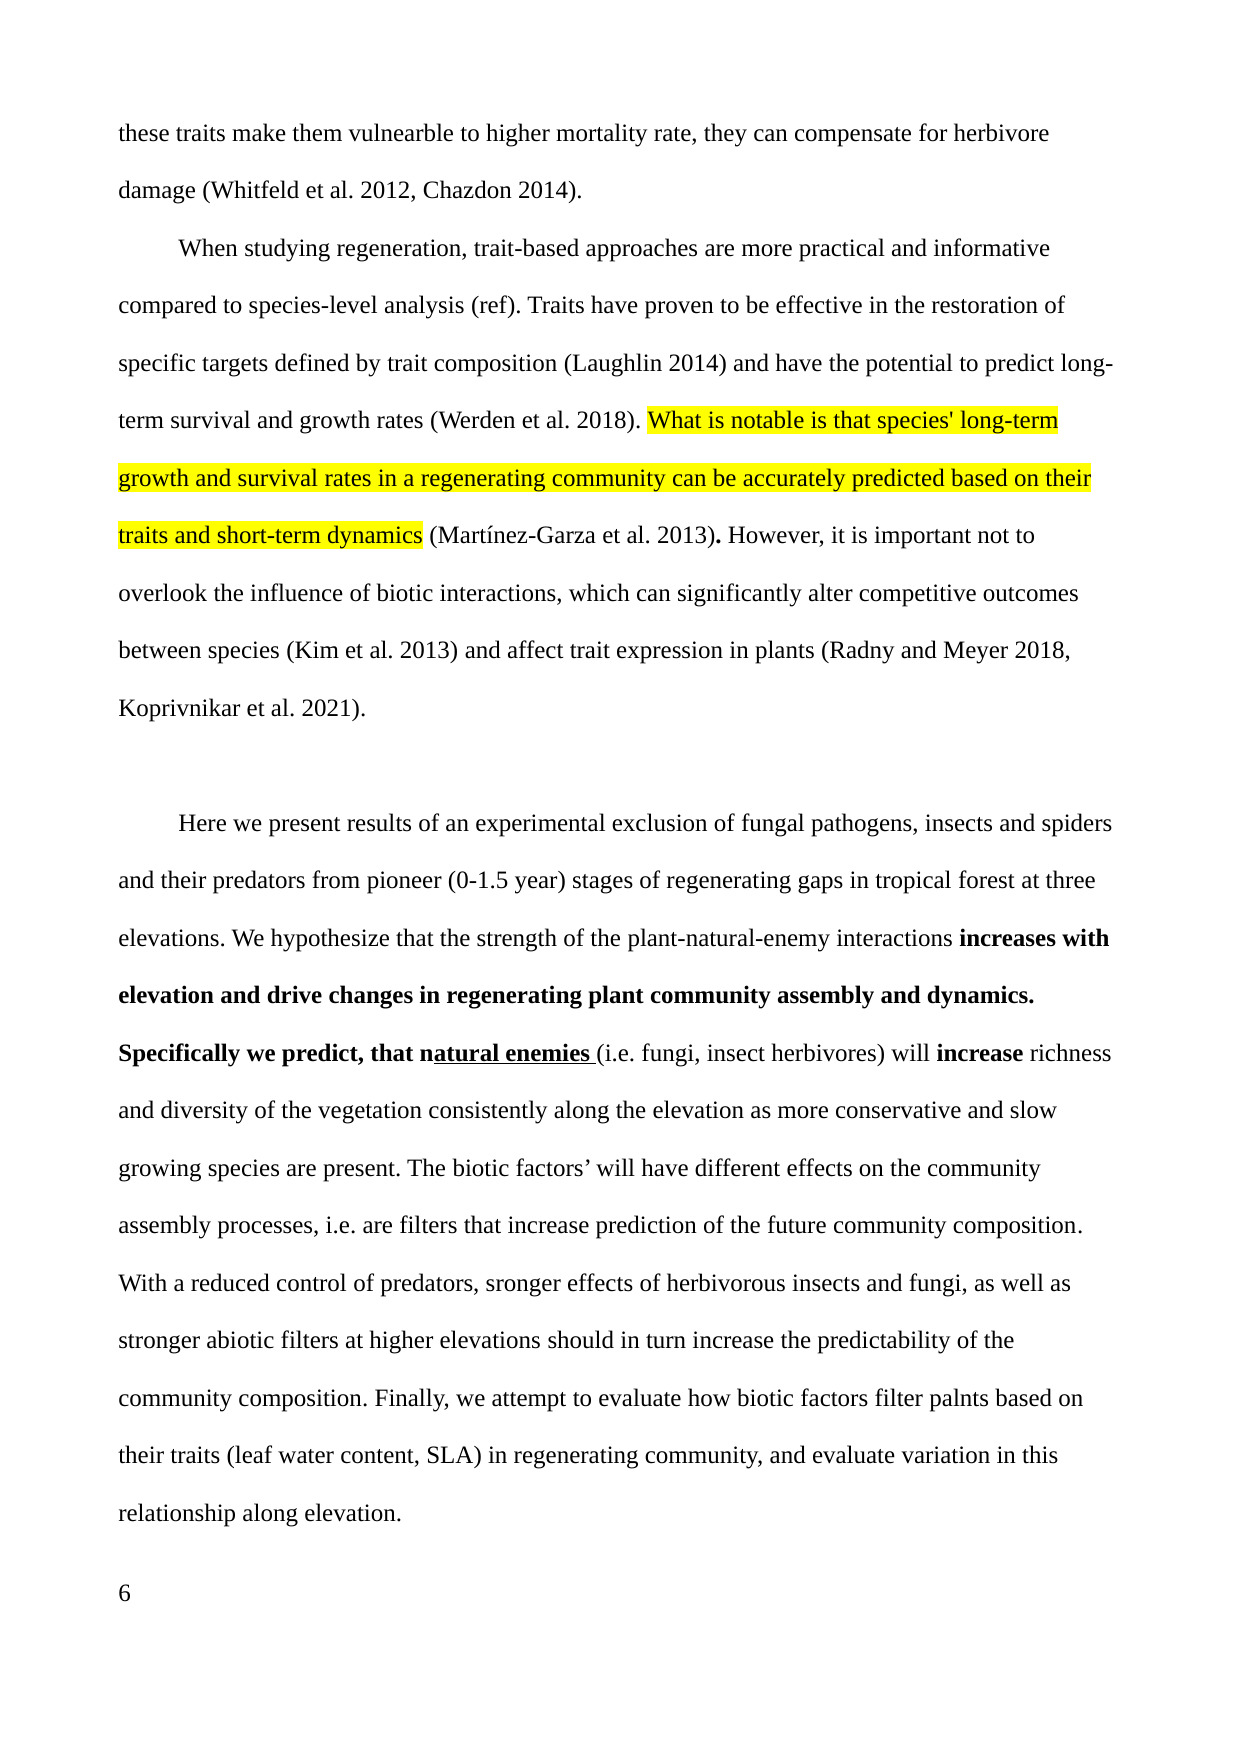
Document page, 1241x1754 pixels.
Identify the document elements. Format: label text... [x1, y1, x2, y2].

text When studying regeneration, trait-based approaches are more practical and informative compared to species-level analysis (ref). Traits have proven to be effective in the restoration of specific targets defined by trait composition (Laughlin 2014) and have the potential to predict long-term survival and growth rates (Werden et al. 2018). What is notable is that species' long-term growth and survival rates in a regenerating community can be accurately predicted based on their traits and short-term dynamics (Martínez-Garza et al. 2013). However, it is important not to overlook the influence of biotic interactions, which can significantly alter competitive outcomes between species (Kim et al. 2013) and affect trait expression in plants (Radny and Meyer 2018, Koprivnikar et al. 2021). [118, 233, 1122, 722]
text Here we present results of an experimental exclusion of fungal pathogens, insects and spiders and their predators from pioneer (0-1.5 year) stages of regenerating gaps in tropical forest at three elevations. We hypothesize that the strength of the plant-natural-enemy interactions increases with elevation and drive changes in regenerating plant community assembly and dynamics. Specifically we predict, that natural enemies (i.e. fungi, insect herbivores) will increase richness and diversity of the vegetation consistently along the elevation as more conservative and slow growing species are present. The biotic factors’ will have different effects on the community assembly processes, i.e. are filters that increase prediction of the future community composition. With a reduced control of predators, sronger effects of herbivorous insects and fungi, as well as stronger abiotic filters at higher elevations should in turn increase the predictability of the community composition. Finally, we attempt to evaluate how biotic factors filter palnts based on their traits (leaf water content, SLA) in regenerating community, and evaluate variation in this relationship along elevation. [118, 808, 1122, 1527]
text these traits make them vulnearble to higher mortality rate, they can compensate for herbivore damage (Whitfeld et al. 2012, Chazdon 2014). [118, 118, 1122, 204]
